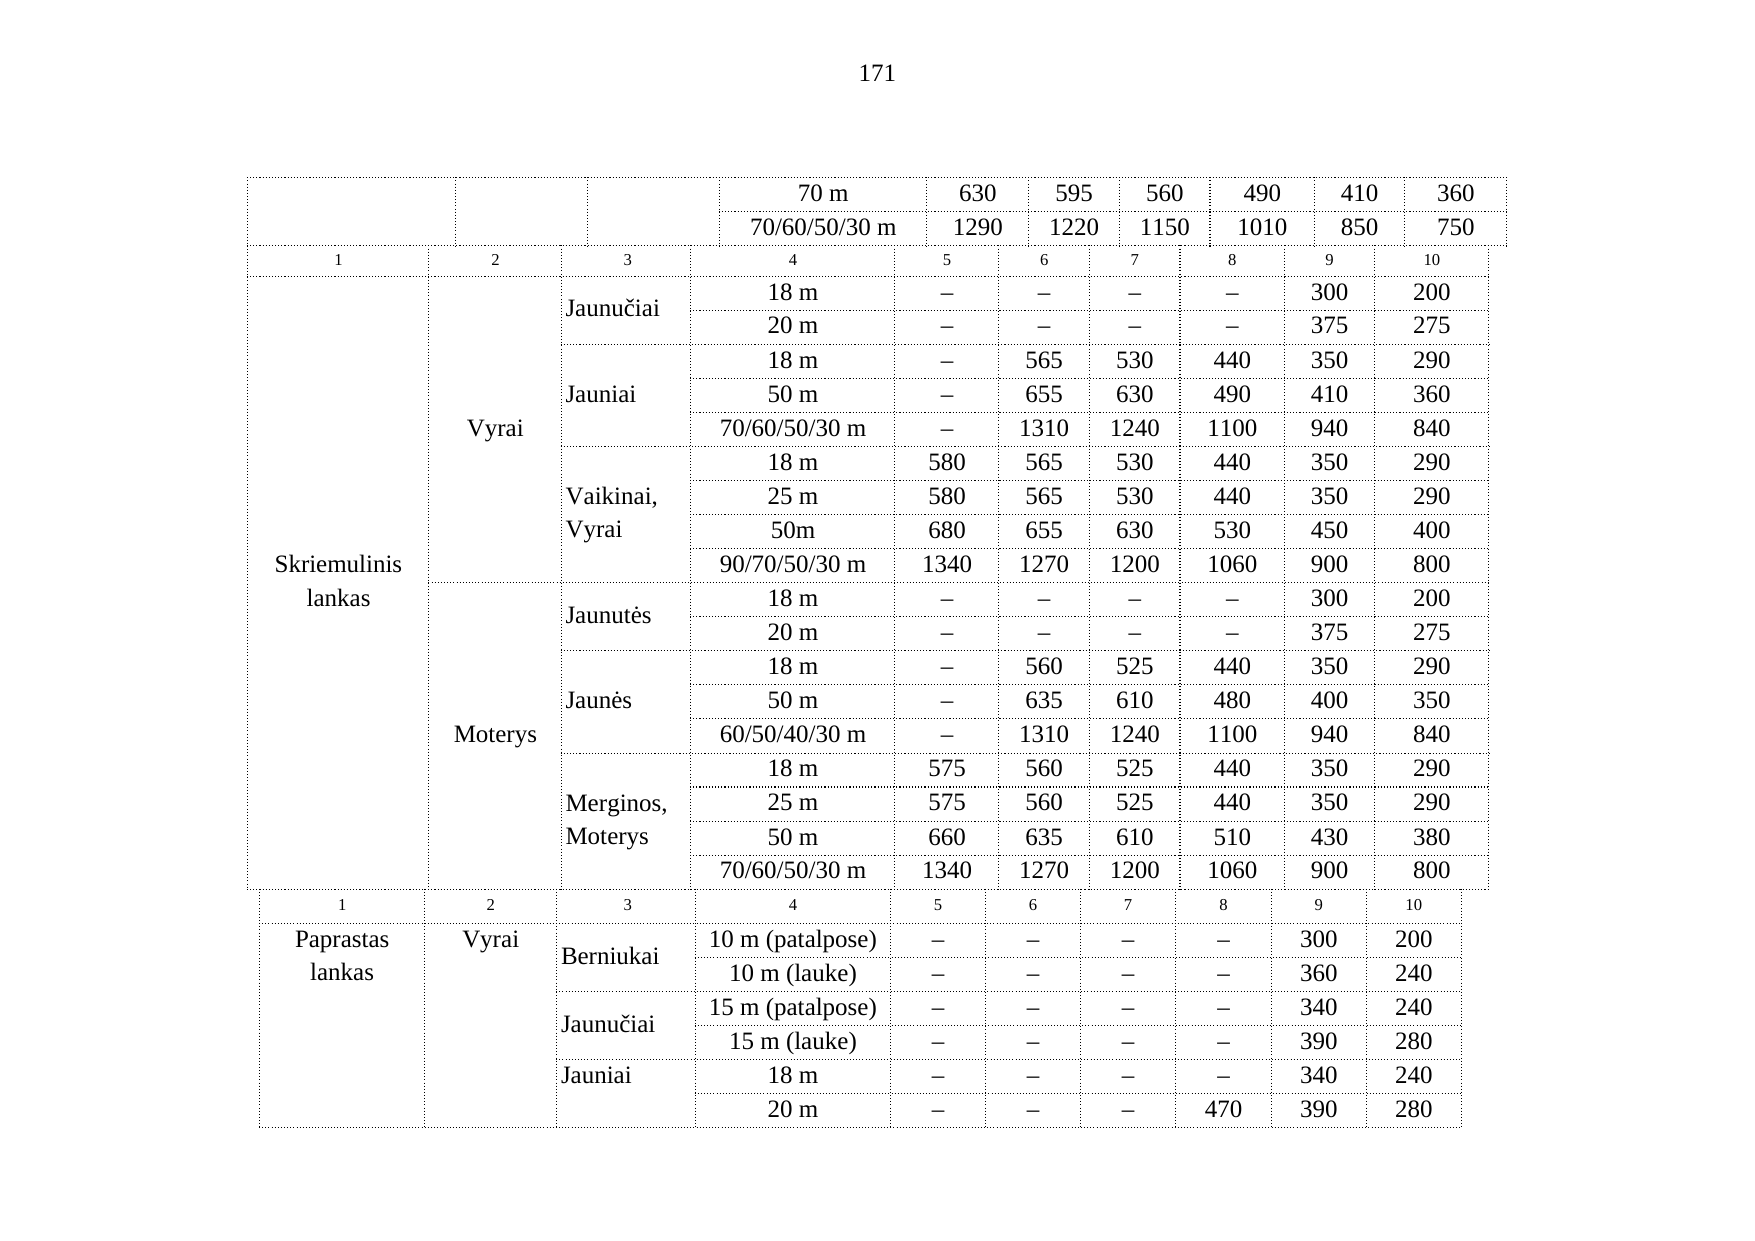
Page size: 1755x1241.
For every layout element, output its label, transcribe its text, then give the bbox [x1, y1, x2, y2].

table_cell 440 [1180, 446, 1284, 480]
table_cell 850 [1314, 211, 1404, 245]
table_cell 630 [1089, 378, 1180, 412]
table_cell [248, 889, 259, 923]
table_cell 290 [1375, 753, 1489, 786]
table_cell [248, 991, 259, 1025]
table_cell [248, 177, 455, 245]
table_cell 1310 [999, 718, 1089, 752]
table_cell – [890, 991, 985, 1025]
table_cell [1461, 1059, 1489, 1093]
table_cell [1461, 957, 1489, 991]
table_cell [1489, 245, 1507, 276]
table_cell – [1175, 1059, 1271, 1093]
table_cell 200 [1366, 923, 1461, 957]
table_cell 610 [1089, 821, 1180, 854]
table_cell 560 [999, 786, 1089, 821]
table_cell 580 [895, 480, 999, 514]
table_cell 530 [1089, 480, 1180, 514]
table_cell 280 [1366, 1025, 1461, 1059]
table_cell 440 [1180, 786, 1284, 821]
table_cell – [1180, 310, 1284, 344]
table_cell 6 [999, 245, 1089, 276]
table_cell 440 [1180, 344, 1284, 378]
table_cell 1240 [1089, 718, 1180, 752]
table_cell 350 [1284, 650, 1374, 684]
table_cell Jauniai [557, 1059, 695, 1127]
table_cell 635 [999, 684, 1089, 718]
table_cell 1100 [1180, 412, 1284, 446]
table_cell [1489, 821, 1507, 854]
table_cell 50 m [691, 378, 895, 412]
table_cell [1461, 923, 1489, 957]
table_cell – [1080, 923, 1175, 957]
table_cell 660 [895, 821, 999, 854]
table_cell 530 [1089, 344, 1180, 378]
table_cell [1489, 616, 1507, 650]
table_cell – [890, 1059, 985, 1093]
table_cell [1489, 480, 1507, 514]
table_cell Jauniai [561, 344, 691, 446]
table_cell 340 [1271, 1059, 1366, 1093]
table_cell [1489, 446, 1507, 480]
table_cell 1240 [1089, 412, 1180, 446]
table_cell 510 [1180, 821, 1284, 854]
table_cell 15 m (patalpose) [695, 991, 890, 1025]
table_cell [248, 957, 259, 991]
table_cell 630 [1089, 514, 1180, 548]
table_cell [1489, 514, 1507, 548]
table_cell 440 [1180, 753, 1284, 786]
table_cell 840 [1375, 718, 1489, 752]
table_cell 60/50/40/30 m [691, 718, 895, 752]
table_cell 350 [1375, 684, 1489, 718]
table_cell 350 [1284, 753, 1374, 786]
table_cell 4 [695, 889, 890, 923]
table_cell [1489, 276, 1507, 309]
table_cell 240 [1366, 957, 1461, 991]
table_cell 3 [561, 245, 691, 276]
table_cell 1310 [999, 412, 1089, 446]
table_cell [1489, 855, 1507, 889]
table_cell [1489, 1093, 1507, 1127]
table_cell 1270 [999, 548, 1089, 582]
table_cell [1489, 412, 1507, 446]
table_cell 25 m [691, 786, 895, 821]
table_cell – [895, 276, 999, 309]
table_cell 240 [1366, 1059, 1461, 1093]
table_cell [1489, 923, 1507, 957]
table_cell 4 [691, 245, 895, 276]
table_cell 2 [429, 245, 561, 276]
table_cell Vyrai [429, 276, 561, 582]
table_cell – [985, 957, 1080, 991]
table_cell [1461, 1025, 1489, 1059]
table_cell – [985, 1025, 1080, 1059]
table_cell 410 [1314, 177, 1404, 211]
table_cell 6 [985, 889, 1080, 923]
table_cell 70 m [719, 177, 926, 211]
table_cell 1200 [1089, 855, 1180, 889]
table_cell 70/60/50/30 m [691, 855, 895, 889]
table_cell – [1180, 276, 1284, 309]
table_cell 635 [999, 821, 1089, 854]
table_cell 565 [999, 480, 1089, 514]
table_cell 440 [1180, 650, 1284, 684]
table_cell – [1175, 957, 1271, 991]
table_cell 525 [1089, 786, 1180, 821]
table_cell 375 [1284, 616, 1374, 650]
table_cell Jaunutės [561, 582, 691, 650]
table_cell [1489, 548, 1507, 582]
table_cell 800 [1375, 855, 1489, 889]
table_cell – [895, 344, 999, 378]
table_cell [1489, 889, 1507, 923]
table_cell – [895, 582, 999, 616]
table_cell 565 [999, 446, 1089, 480]
table_cell 470 [1175, 1093, 1271, 1127]
table_cell 560 [999, 650, 1089, 684]
table_cell 340 [1271, 991, 1366, 1025]
table_cell – [895, 684, 999, 718]
table_cell 360 [1375, 378, 1489, 412]
table_cell – [890, 1025, 985, 1059]
table_cell – [895, 310, 999, 344]
table_cell 400 [1284, 684, 1374, 718]
table_cell 350 [1284, 344, 1374, 378]
table_cell 300 [1271, 923, 1366, 957]
table_cell 18 m [695, 1059, 890, 1093]
table_cell 280 [1366, 1093, 1461, 1127]
table_cell – [999, 582, 1089, 616]
table_cell 595 [1029, 177, 1119, 211]
table_cell 50 m [691, 684, 895, 718]
table_cell [248, 923, 259, 957]
table_cell 440 [1180, 480, 1284, 514]
table_cell 1150 [1119, 211, 1210, 245]
table_cell [1489, 650, 1507, 684]
table_cell 300 [1284, 582, 1374, 616]
table_cell [1489, 718, 1507, 752]
table_cell 8 [1180, 245, 1284, 276]
table_cell 290 [1375, 786, 1489, 821]
table_cell [1489, 1025, 1507, 1059]
table_cell [248, 1025, 259, 1059]
table_cell [1489, 1059, 1507, 1093]
table_cell 390 [1271, 1025, 1366, 1059]
table_cell 15 m (lauke) [695, 1025, 890, 1059]
table_cell – [1089, 276, 1180, 309]
table_cell 1340 [895, 855, 999, 889]
table_cell [1461, 889, 1489, 923]
table_cell 400 [1375, 514, 1489, 548]
table_cell [1461, 991, 1489, 1025]
table_cell 1340 [895, 548, 999, 582]
table_cell 530 [1180, 514, 1284, 548]
table_cell 800 [1375, 548, 1489, 582]
table_cell [248, 1093, 259, 1127]
table_cell 70/60/50/30 m [719, 211, 926, 245]
table_cell Skriemulinis lankas [248, 276, 429, 889]
table_cell [1489, 684, 1507, 718]
table_cell 20 m [695, 1093, 890, 1127]
table_cell 200 [1375, 582, 1489, 616]
table_cell 290 [1375, 480, 1489, 514]
table_cell 240 [1366, 991, 1461, 1025]
table_cell 655 [999, 378, 1089, 412]
table_cell 9 [1284, 245, 1374, 276]
table_cell 18 m [691, 344, 895, 378]
table_cell – [1089, 310, 1180, 344]
table_cell Paprastas lankas [260, 923, 424, 1127]
table_cell 200 [1375, 276, 1489, 309]
table_cell 275 [1375, 310, 1489, 344]
table_cell 1290 [926, 211, 1029, 245]
table_cell – [895, 378, 999, 412]
table_cell 575 [895, 786, 999, 821]
table_cell 360 [1405, 177, 1507, 211]
table_cell 350 [1284, 446, 1374, 480]
table_cell 525 [1089, 650, 1180, 684]
table_cell 580 [895, 446, 999, 480]
table_cell – [1175, 1025, 1271, 1059]
table_cell 5 [895, 245, 999, 276]
table_cell 530 [1089, 446, 1180, 480]
table_cell 1060 [1180, 548, 1284, 582]
table_cell Vyrai [424, 923, 557, 1127]
table_cell – [1175, 923, 1271, 957]
table_cell – [1080, 991, 1175, 1025]
table_cell 50 m [691, 821, 895, 854]
table_cell 840 [1375, 412, 1489, 446]
table_cell – [985, 923, 1080, 957]
table_cell Jaunučiai [561, 276, 691, 344]
table_cell 565 [999, 344, 1089, 378]
table_cell – [999, 616, 1089, 650]
table_cell 940 [1284, 718, 1374, 752]
table_cell – [895, 412, 999, 446]
table_cell – [890, 957, 985, 991]
table_cell [1489, 582, 1507, 616]
table_cell – [999, 276, 1089, 309]
table_cell 900 [1284, 548, 1374, 582]
table_cell – [895, 616, 999, 650]
table_cell 20 m [691, 310, 895, 344]
table_cell 50m [691, 514, 895, 548]
table_cell 1270 [999, 855, 1089, 889]
table_cell – [985, 991, 1080, 1025]
table_cell 18 m [691, 446, 895, 480]
table_cell 750 [1405, 211, 1507, 245]
table_cell 5 [890, 889, 985, 923]
table_cell – [985, 1059, 1080, 1093]
table_cell Jaunučiai [557, 991, 695, 1059]
table_cell [1489, 378, 1507, 412]
table_cell – [1089, 616, 1180, 650]
table_cell – [1080, 1093, 1175, 1127]
table_cell 940 [1284, 412, 1374, 446]
table_cell Jaunės [561, 650, 691, 752]
table_cell [1489, 957, 1507, 991]
table_cell 575 [895, 753, 999, 786]
table_cell Berniukai [557, 923, 695, 991]
table_cell [1489, 991, 1507, 1025]
table_cell [588, 177, 719, 245]
table_cell 410 [1284, 378, 1374, 412]
table_cell [248, 1059, 259, 1093]
table_cell [1489, 753, 1507, 786]
table_cell 70/60/50/30 m [691, 412, 895, 446]
table_cell – [1175, 991, 1271, 1025]
table_cell 90/70/50/30 m [691, 548, 895, 582]
table_cell 300 [1284, 276, 1374, 309]
table_cell 1220 [1029, 211, 1119, 245]
table_cell 375 [1284, 310, 1374, 344]
table_cell [1489, 310, 1507, 344]
table_cell 525 [1089, 753, 1180, 786]
table_cell 1060 [1180, 855, 1284, 889]
table_cell 9 [1271, 889, 1366, 923]
table_cell 560 [999, 753, 1089, 786]
table_cell – [890, 923, 985, 957]
table_cell 360 [1271, 957, 1366, 991]
table_cell 275 [1375, 616, 1489, 650]
table_cell 20 m [691, 616, 895, 650]
table_cell 2 [424, 889, 557, 923]
table_cell [1461, 1093, 1489, 1127]
table_cell 18 m [691, 582, 895, 616]
table_cell – [895, 718, 999, 752]
table_cell 490 [1180, 378, 1284, 412]
table_cell [455, 177, 587, 245]
table_cell 10 [1375, 245, 1489, 276]
table_cell 290 [1375, 650, 1489, 684]
table_cell 380 [1375, 821, 1489, 854]
table_cell 1010 [1210, 211, 1314, 245]
table_cell 18 m [691, 276, 895, 309]
table_cell 655 [999, 514, 1089, 548]
table_cell 3 [557, 889, 695, 923]
table_cell 1200 [1089, 548, 1180, 582]
table_cell 8 [1175, 889, 1271, 923]
table_cell 10 m (lauke) [695, 957, 890, 991]
table_cell 900 [1284, 855, 1374, 889]
table_cell Moterys [429, 582, 561, 889]
table_cell 350 [1284, 786, 1374, 821]
table_cell – [1080, 957, 1175, 991]
table_cell 1 [248, 245, 429, 276]
table_cell 450 [1284, 514, 1374, 548]
table_cell [1489, 344, 1507, 378]
table_cell – [985, 1093, 1080, 1127]
table_cell 490 [1210, 177, 1314, 211]
table_cell 1 [260, 889, 424, 923]
table_cell 18 m [691, 650, 895, 684]
table_cell 10 m (patalpose) [695, 923, 890, 957]
table_cell 290 [1375, 446, 1489, 480]
table_cell [1489, 786, 1507, 821]
table_cell – [1180, 582, 1284, 616]
table_cell – [1080, 1025, 1175, 1059]
table_cell Vaikinai, Vyrai [561, 446, 691, 582]
table_cell Merginos, Moterys [561, 753, 691, 889]
table_cell – [1080, 1059, 1175, 1093]
table_cell 680 [895, 514, 999, 548]
table_cell 350 [1284, 480, 1374, 514]
table_cell – [1180, 616, 1284, 650]
table_cell 18 m [691, 753, 895, 786]
table_cell 10 [1366, 889, 1461, 923]
table_cell 7 [1080, 889, 1175, 923]
table_cell – [890, 1093, 985, 1127]
table_cell 480 [1180, 684, 1284, 718]
table_cell 390 [1271, 1093, 1366, 1127]
table_cell 630 [926, 177, 1029, 211]
table_cell – [1089, 582, 1180, 616]
table_cell 430 [1284, 821, 1374, 854]
table_cell 560 [1119, 177, 1210, 211]
table_cell 7 [1089, 245, 1180, 276]
table_cell – [999, 310, 1089, 344]
table_cell 610 [1089, 684, 1180, 718]
table_cell – [895, 650, 999, 684]
table_cell 290 [1375, 344, 1489, 378]
table_cell 1100 [1180, 718, 1284, 752]
table_cell 25 m [691, 480, 895, 514]
